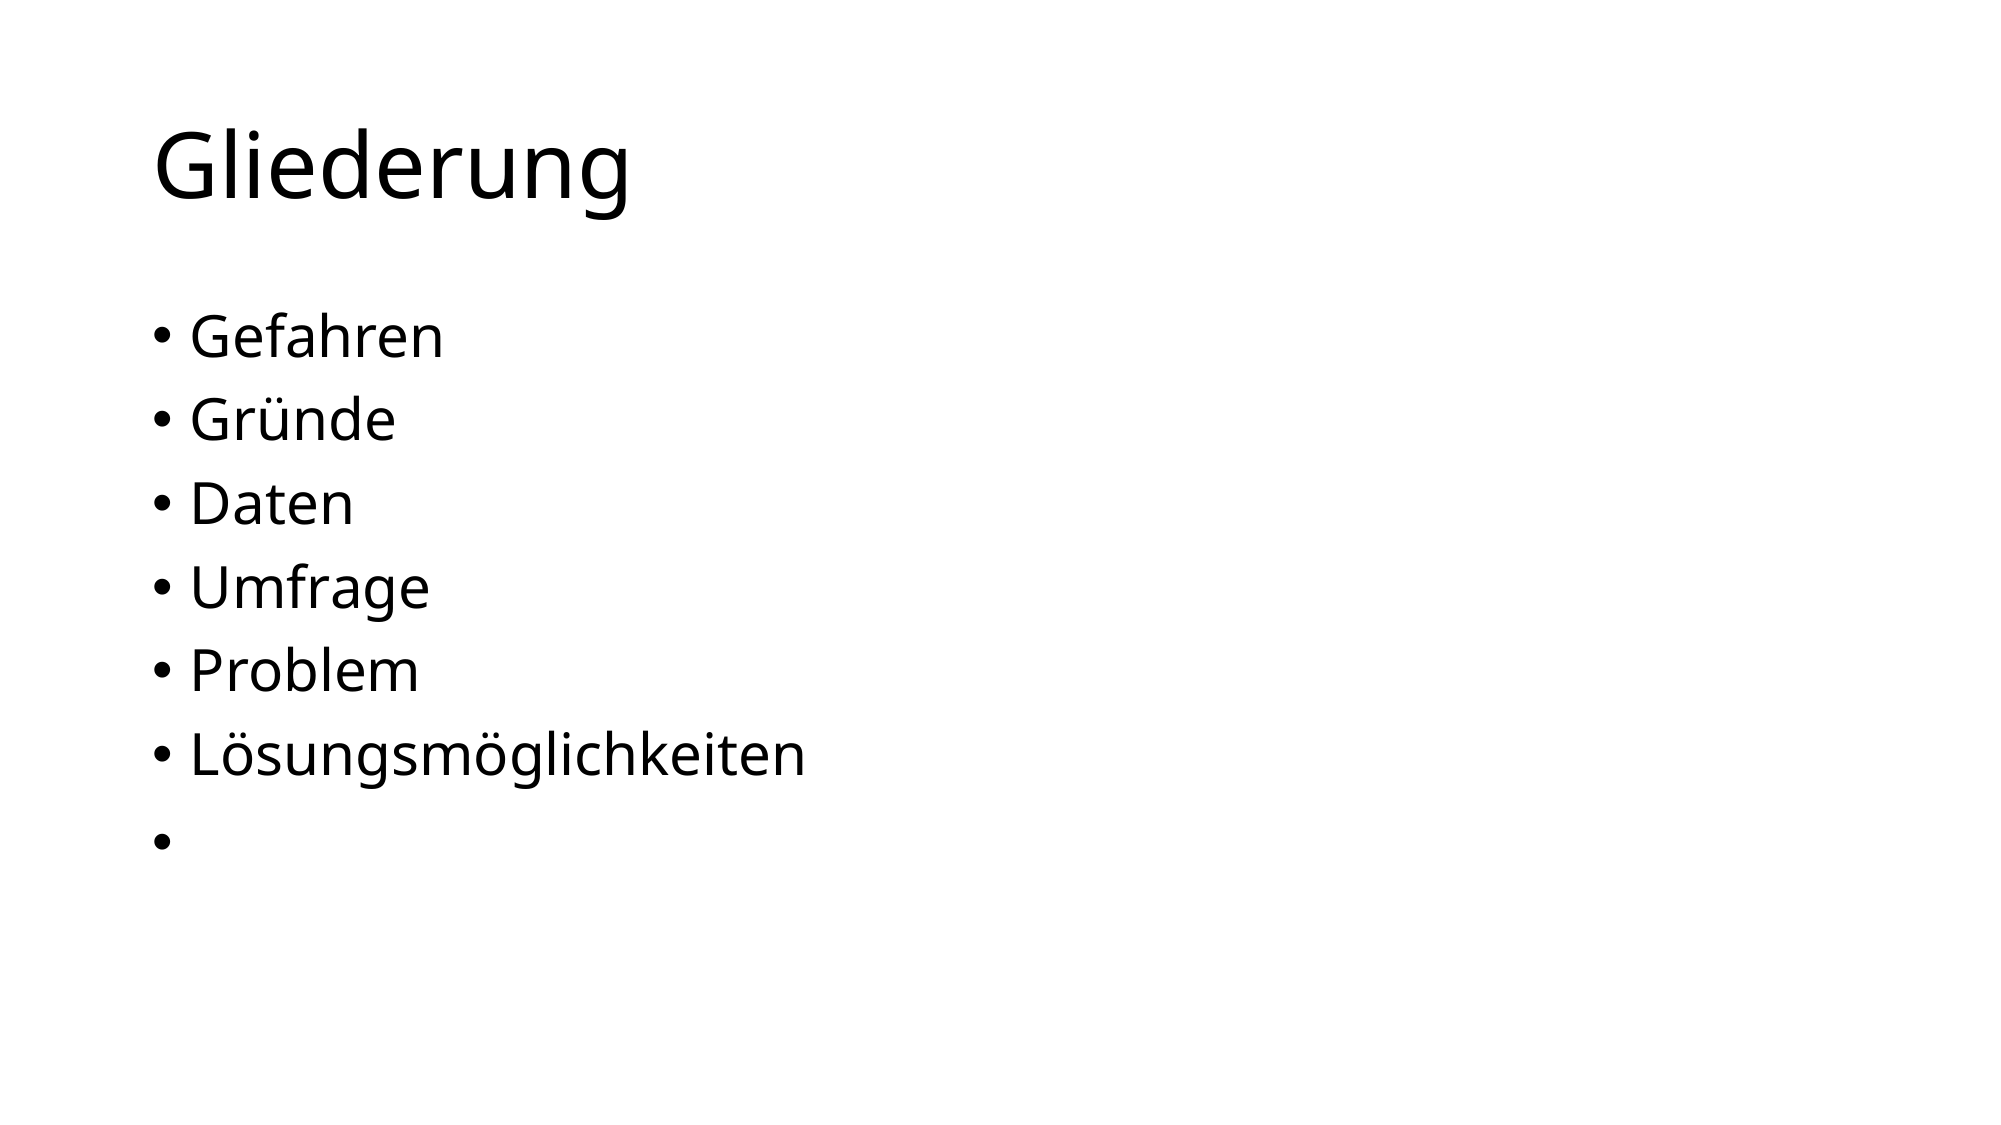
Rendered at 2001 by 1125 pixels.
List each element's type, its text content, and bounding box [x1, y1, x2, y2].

list Gefahren Gründe Daten Umfrage Problem Lösungsmöglichkeiten [137, 299, 1863, 1014]
title Gliederung [137, 59, 1863, 278]
